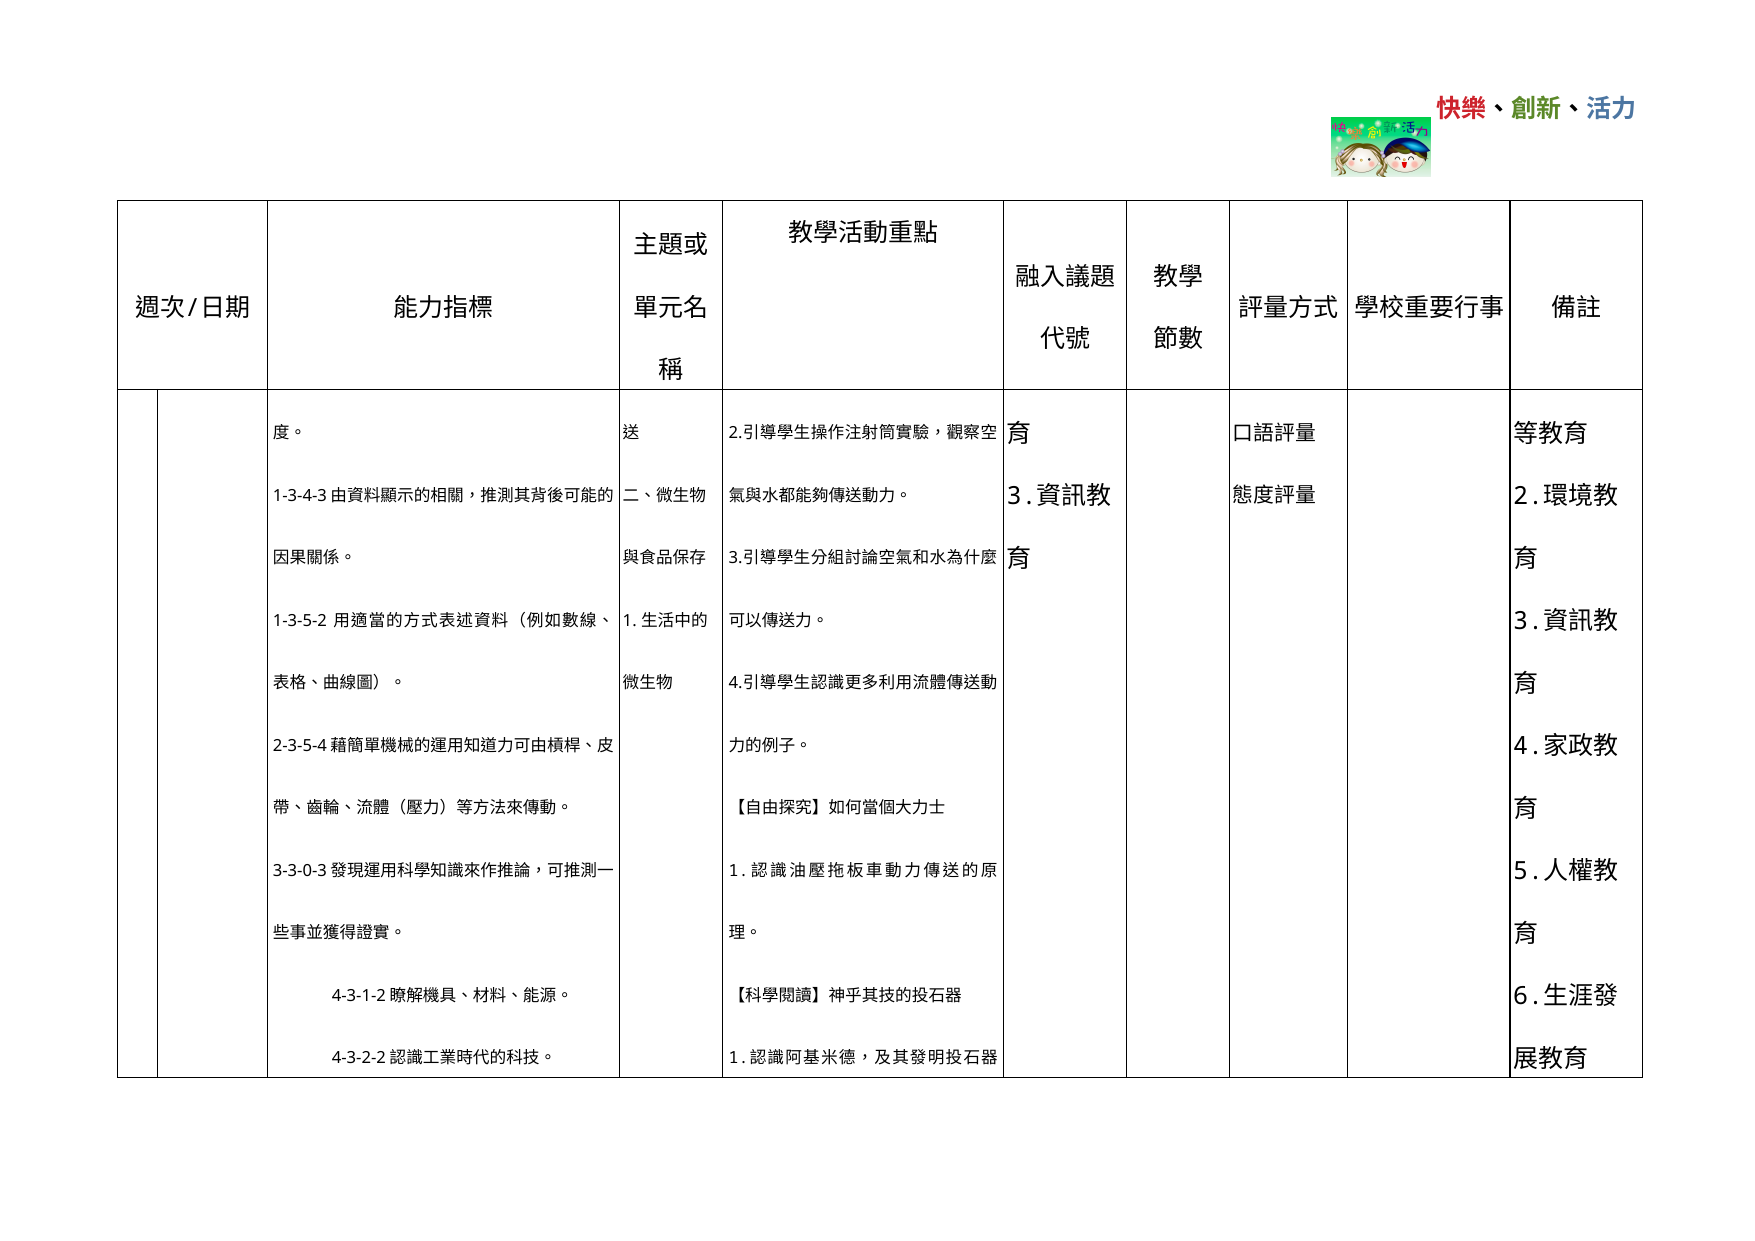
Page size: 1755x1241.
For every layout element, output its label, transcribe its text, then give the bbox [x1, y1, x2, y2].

table_header 學校重要行事 [1348, 201, 1509, 389]
table_header 週次/日期 [118, 201, 267, 389]
table_cell 等教育 2.環境教育 3.資訊教育 4.家政教育 5.人權教育 6.生涯發展教育 [1511, 390, 1642, 1077]
table_cell [118, 390, 157, 1077]
table_header 能力指標 [268, 201, 619, 389]
table_header 備註 [1511, 201, 1642, 389]
table_header 主題或 單元名稱 [620, 201, 722, 389]
table_cell [1348, 390, 1509, 1077]
table_header 教學活動重點 [723, 201, 1003, 389]
table_cell [1127, 390, 1229, 1077]
table_header 評量方式 [1230, 201, 1347, 389]
table_header 教學 節數 [1127, 201, 1229, 389]
table_cell 口語評量 態度評量 [1230, 390, 1347, 1077]
table_cell [158, 390, 267, 1077]
table_header 融入議題 代號 [1004, 201, 1126, 389]
table_cell 送 二、微生物與食品保存 1. 生活中的微生物 [620, 390, 722, 1077]
table_cell 度。 1-3-4-3由資料顯示的相關，推測其背後可能的因果關係。 1-3-5-2 用適當的方式表述資料（例如數線、表格、曲線圖）。 2-3-5-4藉簡單機械的運用知道力可由槓桿、皮帶、齒輪、流體（壓力）等方法來傳動。 3-3-0-3發現運用科學知識來作推論，可推測一些事並獲得證實。 4-3-1-2瞭解機具、材料、能源。 4-3-2-2認識工業時代的科技。 [268, 390, 619, 1077]
table_cell 育 3.資訊教育 [1004, 390, 1126, 1077]
table_cell 2.引導學生操作注射筒實驗，觀察空氣與水都能夠傳送動力。 3.引導學生分組討論空氣和水為什麼可以傳送力。 4.引導學生認識更多利用流體傳送動力的例子。 【自由探究】如何當個大力士 1.認識油壓拖板車動力傳送的原理。 【科學閱讀】神乎其技的投石器 1.認識阿基米德，及其發明投石器 [723, 390, 1003, 1077]
